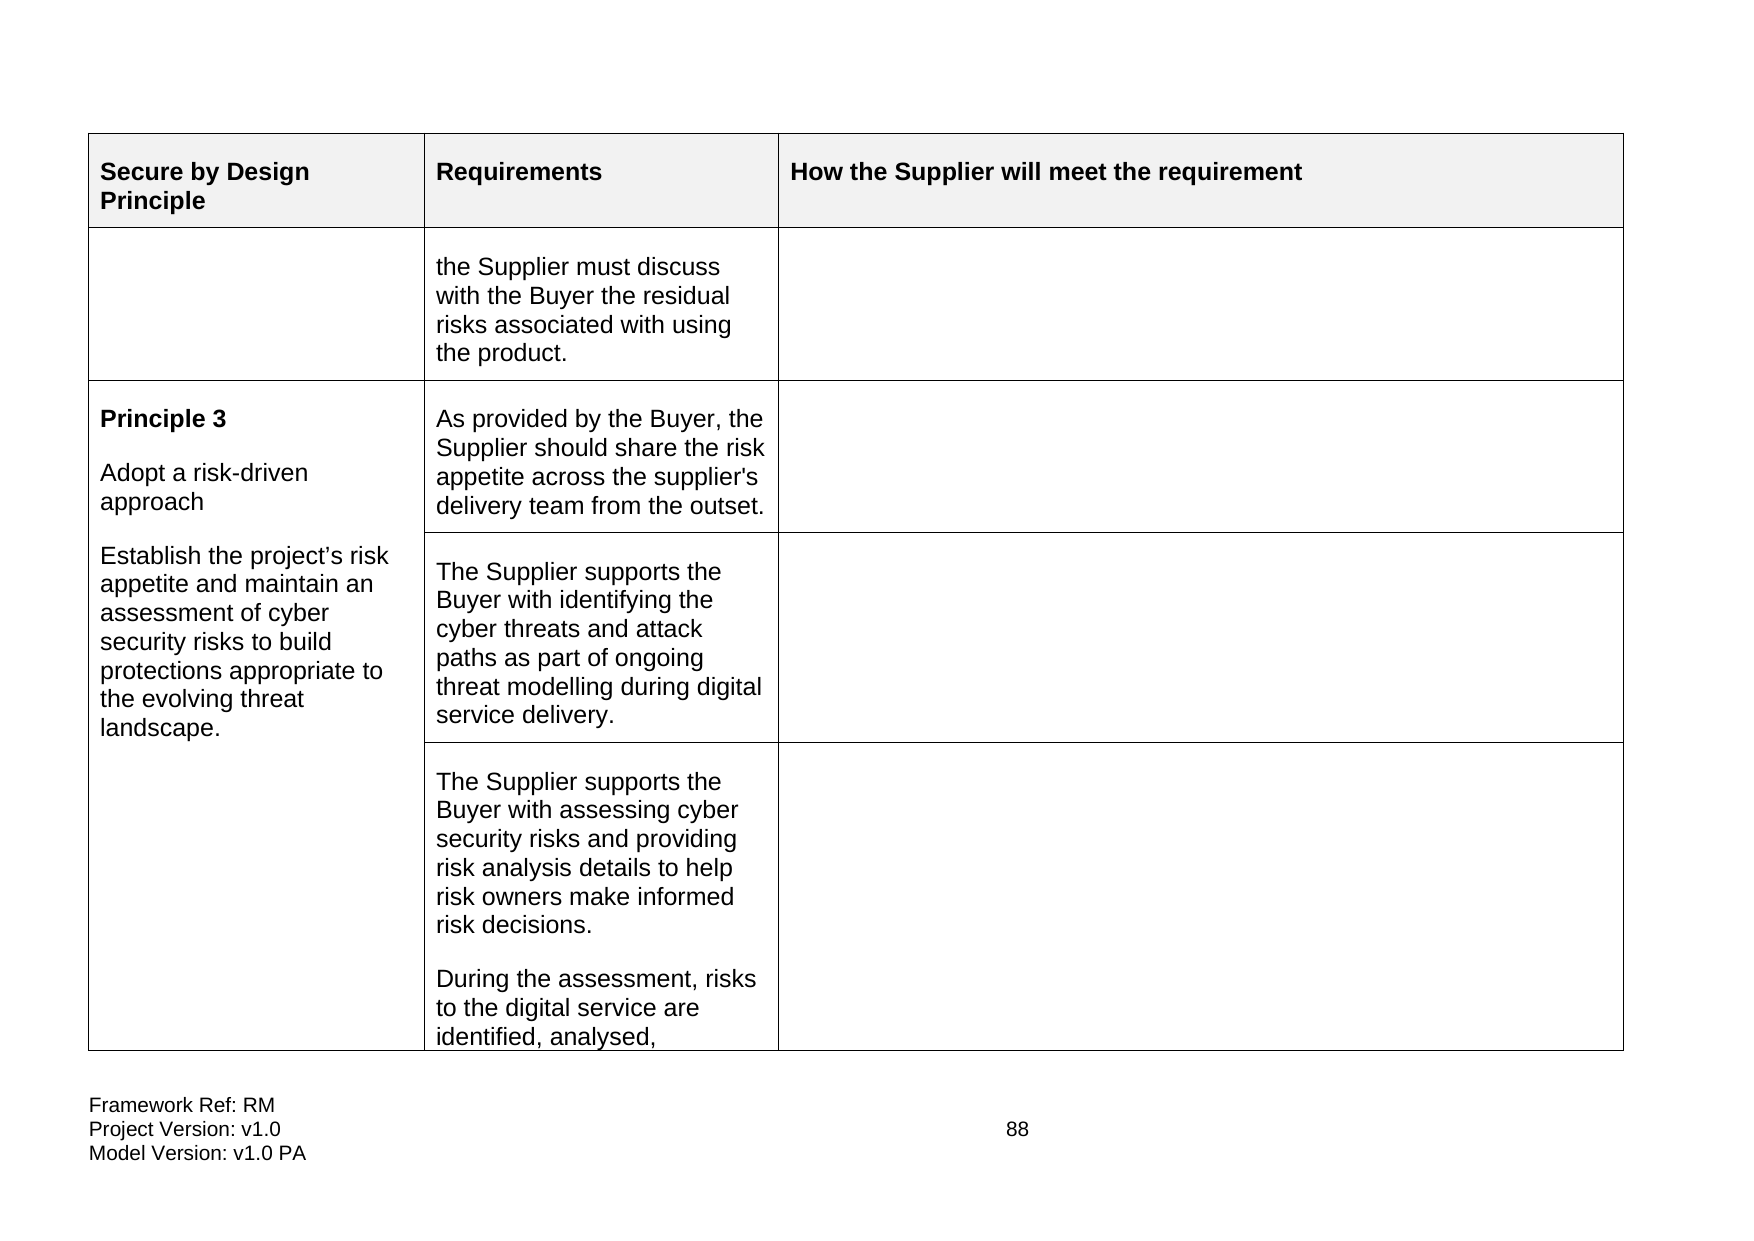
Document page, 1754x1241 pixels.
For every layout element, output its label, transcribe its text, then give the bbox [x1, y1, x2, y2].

table_header How the Supplier will meet the requirement [779, 134, 1623, 227]
table_cell Principle 3 Adopt a risk-driven approach Establish the project’s risk appetite and maintain an assessment of cyber security risks to build protections appropriate to the evolving threat landscape. [89, 381, 424, 1050]
table_cell the Supplier must discuss with the Buyer the residual risks associated with using the product. [425, 228, 778, 379]
table_cell The Supplier supports the Buyer with identifying the cyber threats and attack paths as part of ongoing threat modelling during digital service delivery. [425, 533, 778, 742]
table_cell [89, 228, 424, 379]
table_header Requirements [425, 134, 778, 227]
table_cell [779, 743, 1623, 1050]
table_cell [779, 381, 1623, 532]
table_cell [779, 228, 1623, 379]
table_cell The Supplier supports the Buyer with assessing cyber security risks and providing risk analysis details to help risk owners make informed risk decisions. During the assessment, risks to the digital service are identified, analysed, [425, 743, 778, 1050]
table_cell As provided by the Buyer, the Supplier should share the risk appetite across the supplier's delivery team from the outset. [425, 381, 778, 532]
table_cell [779, 533, 1623, 742]
table_header Secure by Design Principle [89, 134, 424, 227]
